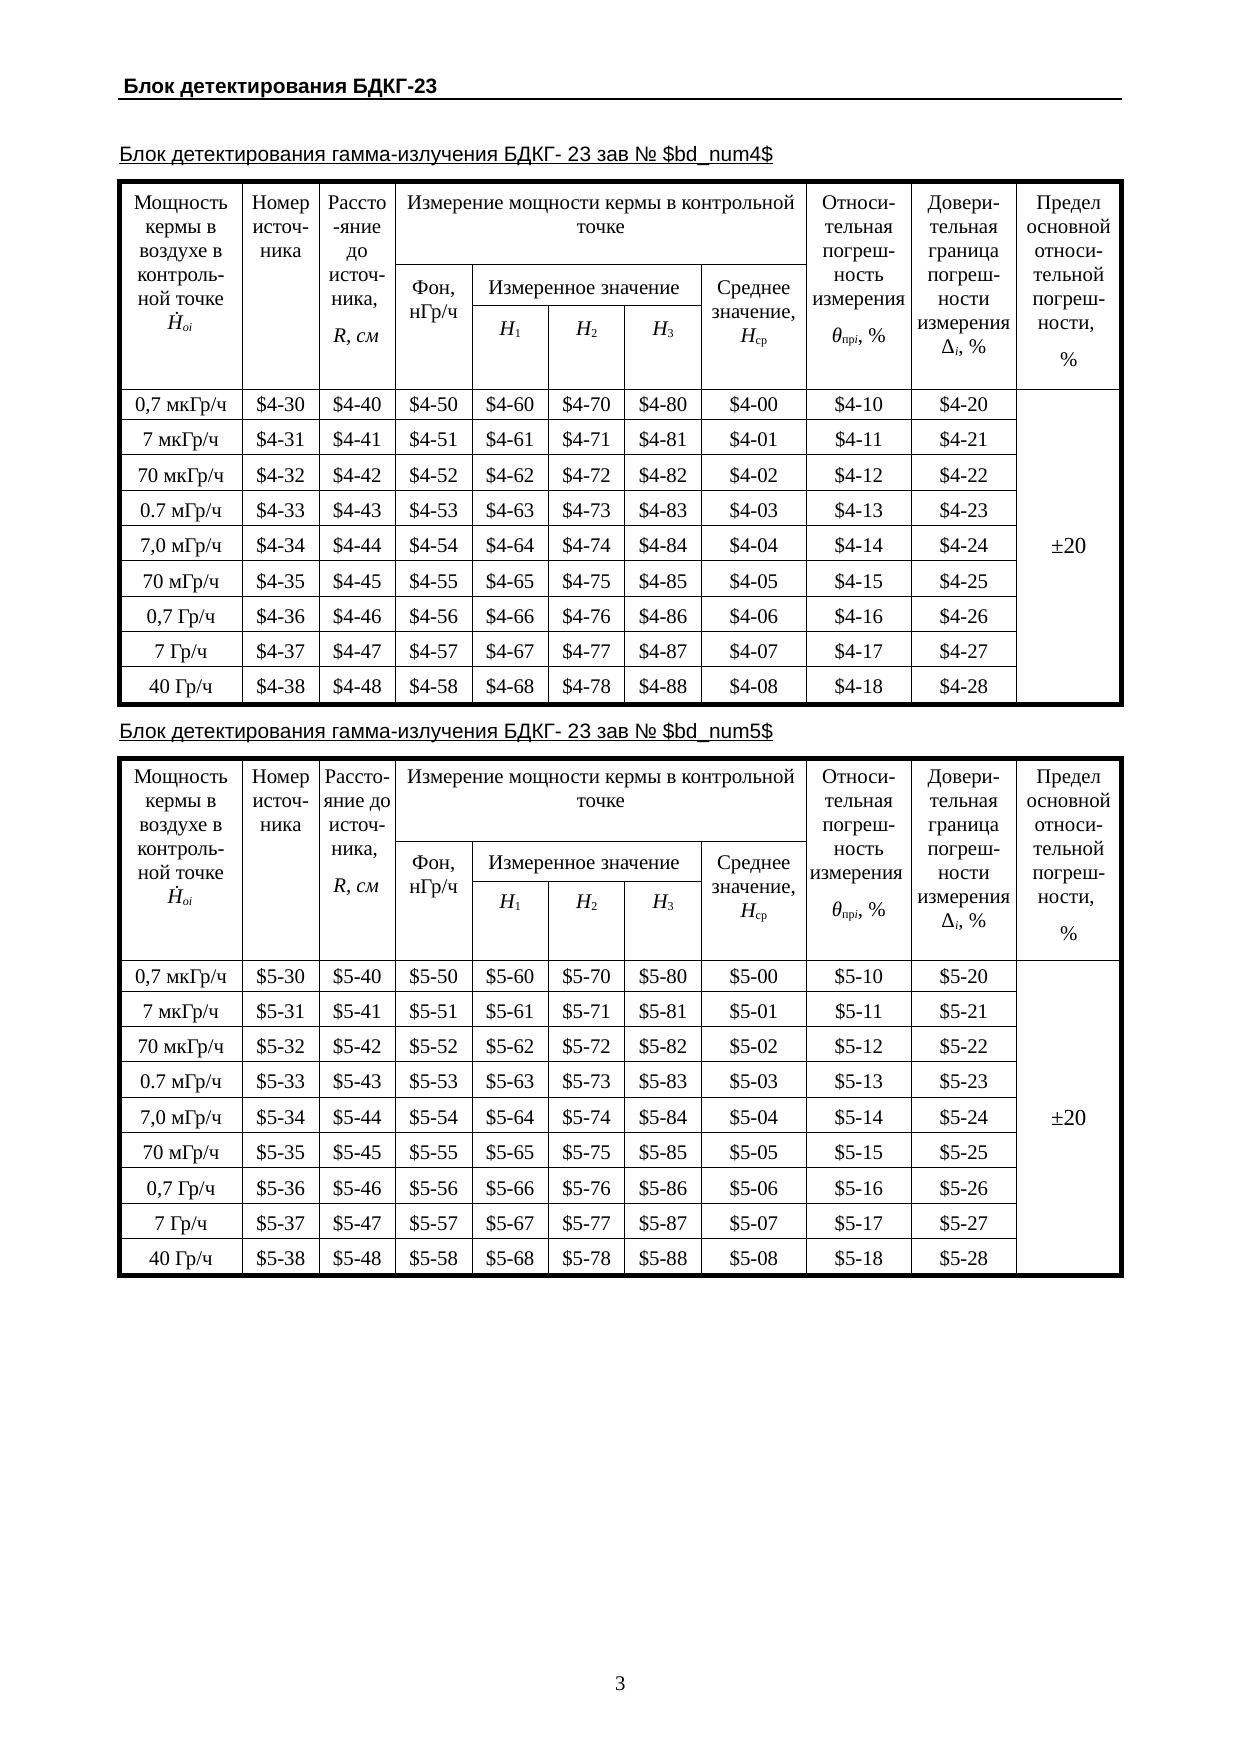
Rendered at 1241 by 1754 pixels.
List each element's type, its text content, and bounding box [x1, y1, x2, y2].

table_cell $4-34 [243, 526, 319, 560]
table_cell $5-41 [320, 992, 395, 1026]
table_cell 7 Гр/ч [122, 1204, 242, 1238]
table_cell $4-51 [396, 420, 472, 454]
table_cell $5-52 [396, 1027, 472, 1061]
table_cell Измерение мощности кермы в контрольной точке [396, 761, 806, 841]
table_cell $4-17 [807, 632, 911, 666]
table_cell $5-24 [912, 1098, 1016, 1132]
table_cell $5-87 [625, 1204, 701, 1238]
table_cell $5-50 [396, 961, 472, 991]
table_cell $5-67 [473, 1204, 548, 1238]
table_cell $5-07 [702, 1204, 806, 1238]
table_cell $5-76 [549, 1168, 624, 1202]
table_cell $4-65 [473, 561, 548, 596]
table_cell $4-26 [912, 597, 1016, 631]
table_cell $5-16 [807, 1168, 911, 1202]
table_cell $5-83 [625, 1062, 701, 1097]
table_cell $4-15 [807, 561, 911, 596]
table_header Блок детектирования гамма-излучения БДКГ- 23 зав № $bd_num5$ [119, 707, 1121, 756]
table_cell $5-08 [702, 1239, 806, 1273]
table_cell $4-27 [912, 632, 1016, 666]
table_cell H1 [473, 882, 548, 960]
table_cell $5-82 [625, 1027, 701, 1061]
table_cell $4-62 [473, 455, 548, 490]
table_cell $5-88 [625, 1239, 701, 1273]
table_cell ±20 [1017, 961, 1119, 1273]
table_cell $4-57 [396, 632, 472, 666]
table_cell $5-36 [243, 1168, 319, 1202]
table_cell $4-12 [807, 455, 911, 490]
table_cell $5-35 [243, 1133, 319, 1167]
table_cell $5-22 [912, 1027, 1016, 1061]
table_cell H1 [473, 306, 548, 389]
table_cell $5-40 [320, 961, 395, 991]
table_cell $5-56 [396, 1168, 472, 1202]
table_cell $4-01 [702, 420, 806, 454]
table_cell $4-82 [625, 455, 701, 490]
table_cell $5-53 [396, 1062, 472, 1097]
table_cell $5-14 [807, 1098, 911, 1132]
table_cell Рассто-яние до источ-ника, R, см [320, 184, 395, 389]
table_cell $4-13 [807, 491, 911, 525]
table_cell 7 Гр/ч [122, 632, 242, 666]
table_cell $4-80 [625, 390, 701, 419]
table_cell 40 Гр/ч [122, 667, 242, 702]
table_cell $4-58 [396, 667, 472, 702]
table_cell $5-77 [549, 1204, 624, 1238]
table_cell $4-75 [549, 561, 624, 596]
table_cell $5-13 [807, 1062, 911, 1097]
table_cell $5-38 [243, 1239, 319, 1273]
table_cell $4-28 [912, 667, 1016, 702]
table_cell Довери-тельная граница погреш-ности измерения Δi, % [912, 761, 1016, 960]
table_cell $5-81 [625, 992, 701, 1026]
table_cell Измеренное значение [473, 842, 701, 881]
table_cell $4-24 [912, 526, 1016, 560]
table_cell $5-05 [702, 1133, 806, 1167]
table_cell $4-16 [807, 597, 911, 631]
table_cell 40 Гр/ч [122, 1239, 242, 1273]
table_cell $4-20 [912, 390, 1016, 419]
table_cell Довери-тельная граница погреш-ности измерения Δi, % [912, 184, 1016, 389]
table_cell $4-02 [702, 455, 806, 490]
table_cell H3 [625, 882, 701, 960]
table_cell $5-78 [549, 1239, 624, 1273]
table_cell $4-25 [912, 561, 1016, 596]
table_cell $5-28 [912, 1239, 1016, 1273]
table_cell $4-07 [702, 632, 806, 666]
table_cell $4-30 [243, 390, 319, 419]
table_cell $4-31 [243, 420, 319, 454]
table_cell Рассто-яние до источ-ника, R, см [320, 761, 395, 960]
table_cell Номер источ-ника [243, 761, 319, 960]
table_cell $4-33 [243, 491, 319, 525]
table_cell $5-63 [473, 1062, 548, 1097]
table_cell $4-85 [625, 561, 701, 596]
table_cell $4-06 [702, 597, 806, 631]
table_cell $5-84 [625, 1098, 701, 1132]
table_cell $5-00 [702, 961, 806, 991]
table_cell $4-43 [320, 491, 395, 525]
table_cell 0,7 мкГр/ч [122, 961, 242, 991]
table_cell $5-27 [912, 1204, 1016, 1238]
table_cell $4-08 [702, 667, 806, 702]
table_cell $5-61 [473, 992, 548, 1026]
table_cell $5-47 [320, 1204, 395, 1238]
table_cell $4-63 [473, 491, 548, 525]
table_cell $5-66 [473, 1168, 548, 1202]
table_cell $5-54 [396, 1098, 472, 1132]
table_cell $4-83 [625, 491, 701, 525]
table_cell $5-34 [243, 1098, 319, 1132]
table_cell $5-06 [702, 1168, 806, 1202]
table_cell Мощность кермы в воздухе в контроль-ной точке Ḣoi [122, 761, 242, 960]
table_cell $4-46 [320, 597, 395, 631]
table_cell 70 мГр/ч [122, 561, 242, 596]
table_cell $4-11 [807, 420, 911, 454]
table_cell $4-21 [912, 420, 1016, 454]
table_cell Номер источ-ника [243, 184, 319, 389]
table_cell $4-74 [549, 526, 624, 560]
table_cell 0,7 мкГр/ч [122, 390, 242, 419]
table_cell $4-87 [625, 632, 701, 666]
table_cell $4-10 [807, 390, 911, 419]
table_header Блок детектирования гамма-излучения БДКГ- 23 зав № $bd_num4$ [119, 130, 1121, 179]
table_cell $4-41 [320, 420, 395, 454]
table_cell 0.7 мГр/ч [122, 491, 242, 525]
table_cell $5-31 [243, 992, 319, 1026]
table_cell $4-37 [243, 632, 319, 666]
table_cell $5-48 [320, 1239, 395, 1273]
table_cell $5-03 [702, 1062, 806, 1097]
table_cell $5-37 [243, 1204, 319, 1238]
table_cell $5-70 [549, 961, 624, 991]
table_cell $5-86 [625, 1168, 701, 1202]
table_cell $4-04 [702, 526, 806, 560]
table_cell Среднее значение, Hср [702, 842, 806, 960]
table_cell $5-46 [320, 1168, 395, 1202]
table_cell 7,0 мГр/ч [122, 1098, 242, 1132]
table_cell $4-68 [473, 667, 548, 702]
table_cell $4-67 [473, 632, 548, 666]
table_cell $5-11 [807, 992, 911, 1026]
table_cell $5-02 [702, 1027, 806, 1061]
table_cell Среднее значение, Hср [702, 265, 806, 389]
table_cell $4-14 [807, 526, 911, 560]
table_cell $4-84 [625, 526, 701, 560]
table_cell $5-71 [549, 992, 624, 1026]
table_cell Мощность кермы в воздухе в контроль-ной точке Ḣoi [122, 184, 242, 389]
table_cell $4-50 [396, 390, 472, 419]
table_cell $4-45 [320, 561, 395, 596]
table_cell $4-42 [320, 455, 395, 490]
table_cell $4-35 [243, 561, 319, 596]
table_cell 7 мкГр/ч [122, 992, 242, 1026]
table_cell $5-68 [473, 1239, 548, 1273]
table_cell $4-53 [396, 491, 472, 525]
table_cell $4-22 [912, 455, 1016, 490]
table_cell H2 [549, 882, 624, 960]
table_cell $4-47 [320, 632, 395, 666]
table_cell Фон, нГр/ч [396, 842, 472, 960]
table_cell $4-36 [243, 597, 319, 631]
table_cell $4-77 [549, 632, 624, 666]
table_cell $4-40 [320, 390, 395, 419]
table_cell $4-72 [549, 455, 624, 490]
table_cell $5-58 [396, 1239, 472, 1273]
table_cell $4-78 [549, 667, 624, 702]
table_cell Измерение мощности кермы в контрольной точке [396, 184, 806, 264]
table_cell $5-73 [549, 1062, 624, 1097]
table_cell $5-21 [912, 992, 1016, 1026]
table_cell $5-33 [243, 1062, 319, 1097]
table_cell $5-32 [243, 1027, 319, 1061]
table_cell $5-43 [320, 1062, 395, 1097]
table_cell $4-05 [702, 561, 806, 596]
table_cell $4-38 [243, 667, 319, 702]
table_cell $5-55 [396, 1133, 472, 1167]
table_cell $5-65 [473, 1133, 548, 1167]
table_cell Предел основной относи-тельной погреш-ности, % [1017, 184, 1119, 389]
table_cell $5-26 [912, 1168, 1016, 1202]
table_cell $5-10 [807, 961, 911, 991]
table_cell $4-48 [320, 667, 395, 702]
table_cell 70 мкГр/ч [122, 455, 242, 490]
table_cell 70 мкГр/ч [122, 1027, 242, 1061]
table_cell $4-60 [473, 390, 548, 419]
table_cell 0,7 Гр/ч [122, 1168, 242, 1202]
table_cell $4-32 [243, 455, 319, 490]
table_cell $4-88 [625, 667, 701, 702]
table_cell $5-60 [473, 961, 548, 991]
table_cell 7,0 мГр/ч [122, 526, 242, 560]
table_cell $4-66 [473, 597, 548, 631]
table_cell $5-12 [807, 1027, 911, 1061]
table_cell $4-55 [396, 561, 472, 596]
table_cell 0,7 Гр/ч [122, 597, 242, 631]
table_cell $4-56 [396, 597, 472, 631]
table_cell $4-61 [473, 420, 548, 454]
table_cell $5-45 [320, 1133, 395, 1167]
table_cell $4-76 [549, 597, 624, 631]
table_cell Измеренное значение [473, 265, 701, 305]
table_cell $5-42 [320, 1027, 395, 1061]
table_cell $5-01 [702, 992, 806, 1026]
table_cell $5-62 [473, 1027, 548, 1061]
table_cell $5-20 [912, 961, 1016, 991]
table_cell 7 мкГр/ч [122, 420, 242, 454]
table_cell $4-00 [702, 390, 806, 419]
table_cell $4-86 [625, 597, 701, 631]
table_cell H2 [549, 306, 624, 389]
table_cell 70 мГр/ч [122, 1133, 242, 1167]
table_cell $4-44 [320, 526, 395, 560]
table_cell $5-80 [625, 961, 701, 991]
table_cell Относи-тельная погреш-ность измерения θпрi, % [807, 184, 911, 389]
table_cell $4-64 [473, 526, 548, 560]
table_cell $4-81 [625, 420, 701, 454]
table_cell $4-73 [549, 491, 624, 525]
table_cell $5-23 [912, 1062, 1016, 1097]
table_cell $4-03 [702, 491, 806, 525]
table_cell Предел основной относи-тельной погреш-ности, % [1017, 761, 1119, 960]
table_cell $5-30 [243, 961, 319, 991]
table_cell $5-04 [702, 1098, 806, 1132]
table_cell $4-70 [549, 390, 624, 419]
table_cell $5-72 [549, 1027, 624, 1061]
table_cell $5-64 [473, 1098, 548, 1132]
table_cell $4-23 [912, 491, 1016, 525]
table_cell $5-74 [549, 1098, 624, 1132]
table_cell $5-57 [396, 1204, 472, 1238]
table_cell $5-25 [912, 1133, 1016, 1167]
table_cell $5-75 [549, 1133, 624, 1167]
table_cell $4-71 [549, 420, 624, 454]
table_cell $4-54 [396, 526, 472, 560]
table_cell 0.7 мГр/ч [122, 1062, 242, 1097]
table_cell $5-85 [625, 1133, 701, 1167]
table_cell $4-18 [807, 667, 911, 702]
table_cell Относи-тельная погреш-ность измерения θпрi, % [807, 761, 911, 960]
table_cell $5-15 [807, 1133, 911, 1167]
table_cell $5-51 [396, 992, 472, 1026]
table_cell H3 [625, 306, 701, 389]
table_cell Фон, нГр/ч [396, 265, 472, 389]
table_cell $5-17 [807, 1204, 911, 1238]
table_cell $5-18 [807, 1239, 911, 1273]
table_cell $5-44 [320, 1098, 395, 1132]
table_cell ±20 [1017, 390, 1119, 702]
table_cell $4-52 [396, 455, 472, 490]
